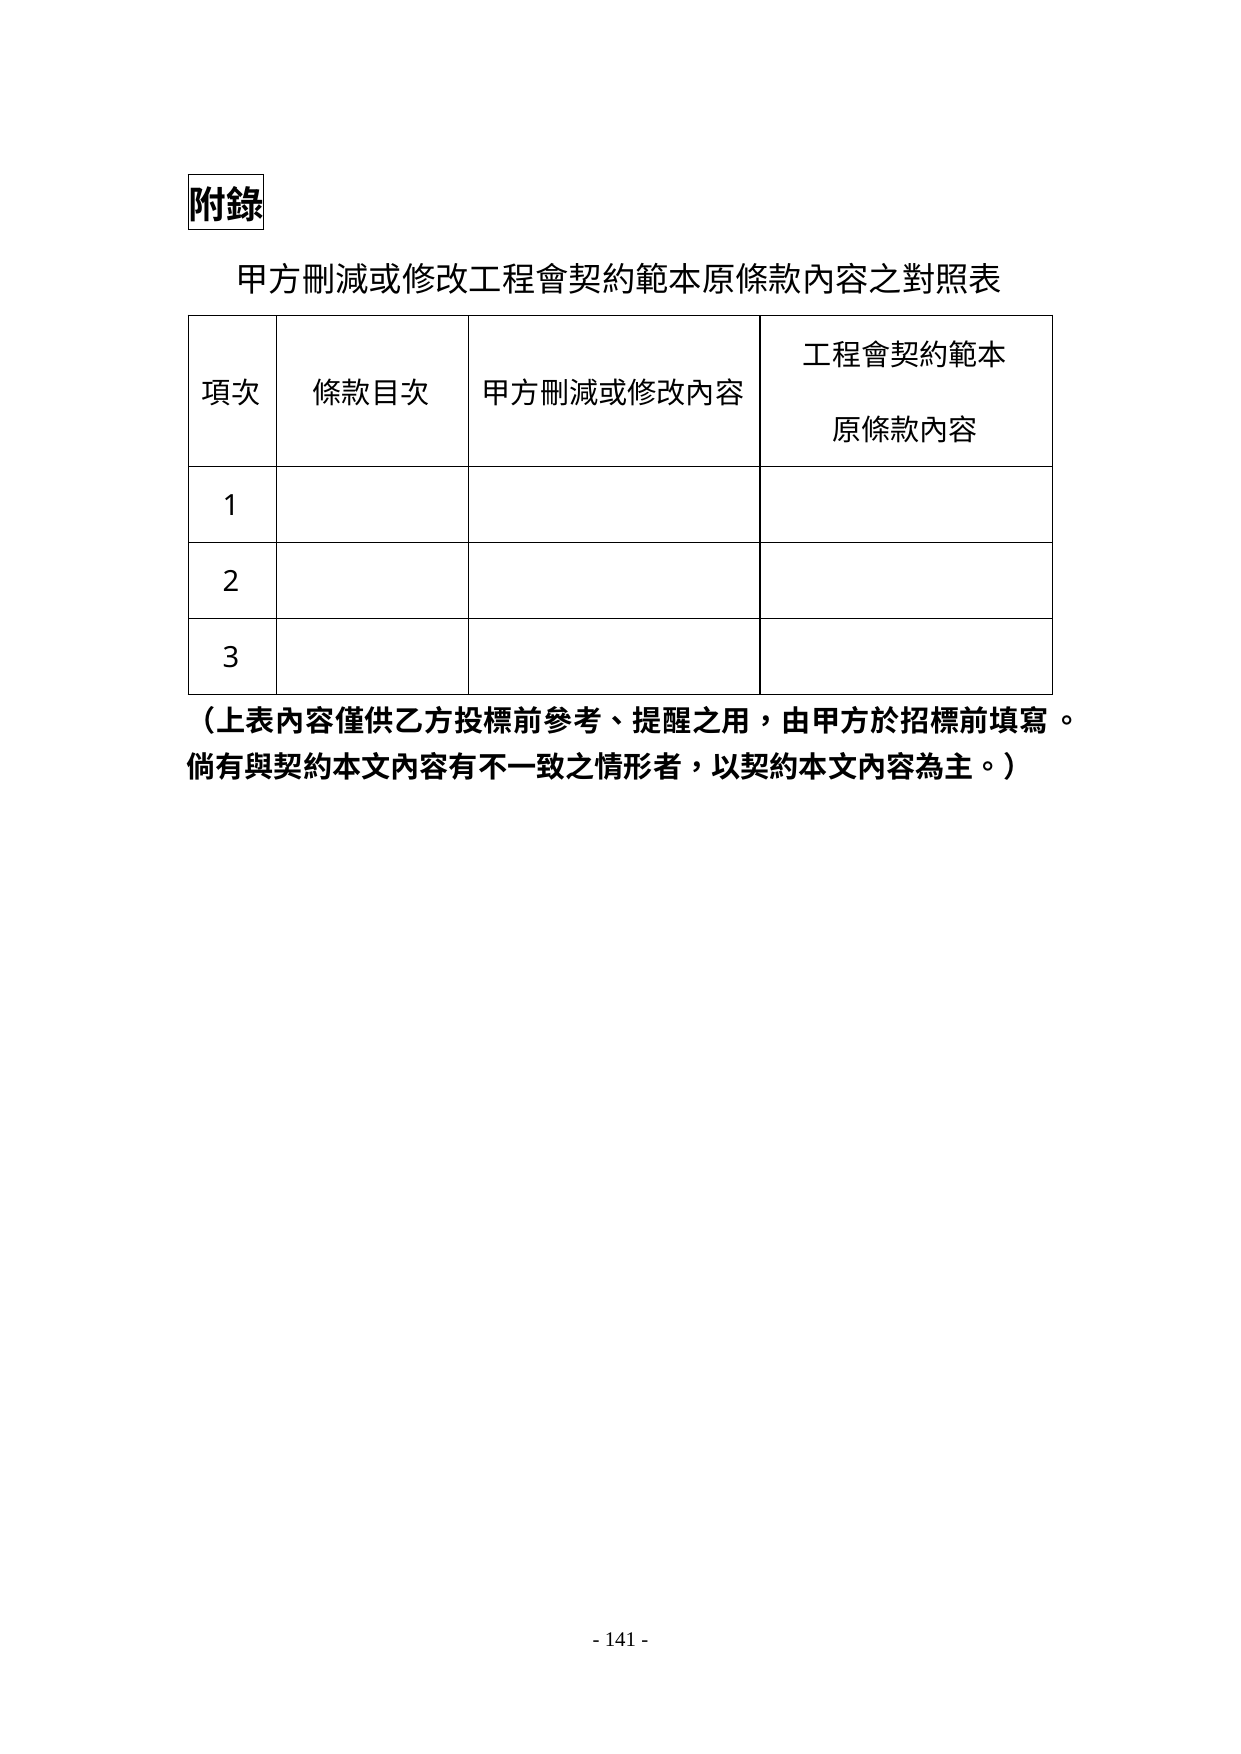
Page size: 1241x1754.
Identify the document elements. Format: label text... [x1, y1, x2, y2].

table_cell 1 [189, 467, 276, 542]
table_cell 2 [189, 543, 276, 618]
text 甲方刪減或修改工程會契約範本原條款內容之對照表 [187, 239, 1050, 314]
table_cell [277, 467, 468, 542]
text 附錄 [187, 164, 1050, 239]
table_cell [277, 543, 468, 618]
table_cell [761, 619, 1052, 694]
table_cell [469, 619, 759, 694]
table_header 工程會契約範本 原條款內容 [761, 316, 1052, 466]
table_cell [469, 543, 759, 618]
text （上表內容僅供乙方投標前參考、提醒之用，由甲方於招標前填寫。倘有與契約本文內容有不一致之情形者，以契約本文內容為主。） [186, 695, 1052, 786]
table_header 甲方刪減或修改內容 [469, 316, 759, 466]
table_cell [277, 619, 468, 694]
table_header 項次 [189, 316, 276, 466]
table_header 條款目次 [277, 316, 468, 466]
table_cell [469, 467, 759, 542]
table_cell [761, 467, 1052, 542]
table_cell [761, 543, 1052, 618]
table_cell 3 [189, 619, 276, 694]
